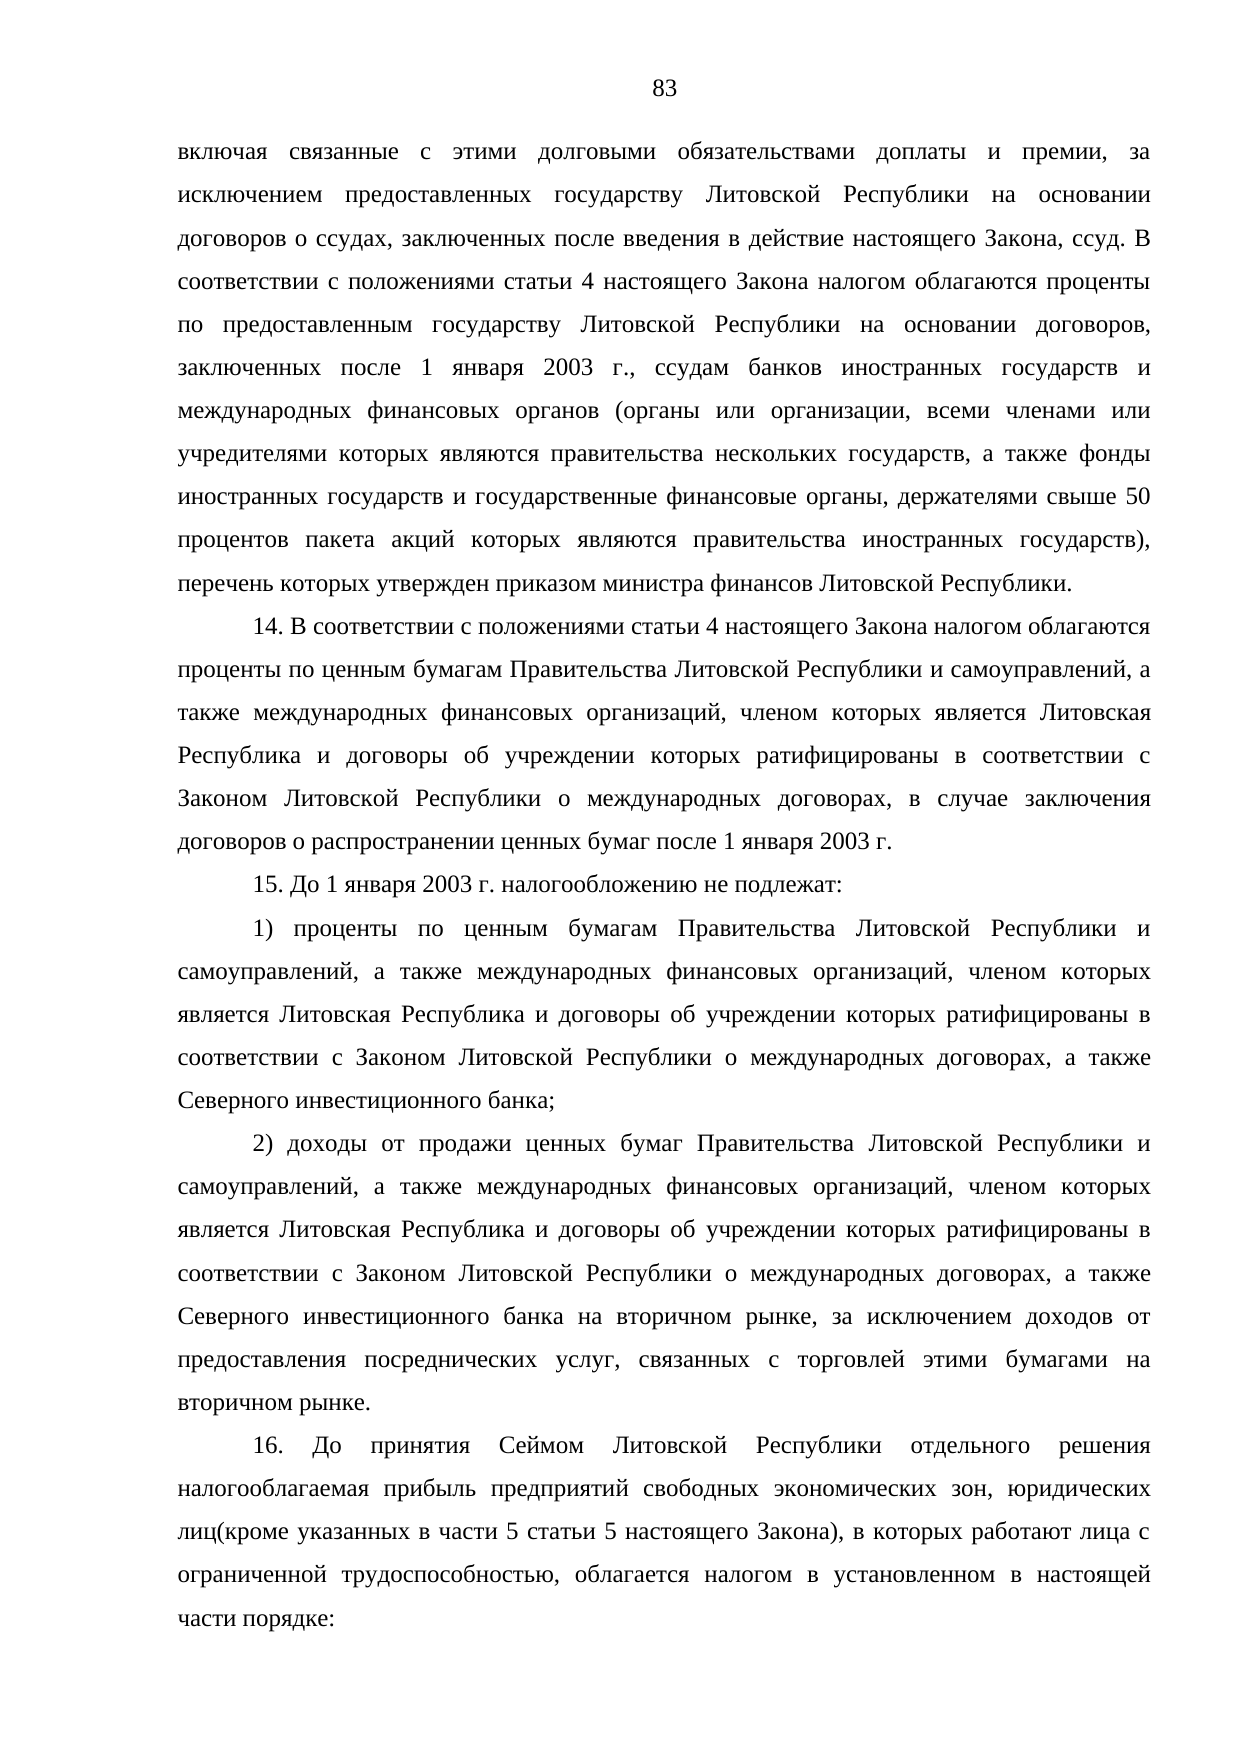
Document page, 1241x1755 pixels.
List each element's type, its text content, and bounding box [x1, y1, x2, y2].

text 16. До принятия Сеймом Литовской Республики отдельного решения налогооблагаемая прибыль предприятий свободных экономических зон, юридических лиц(кроме указанных в части 5 статьи 5 настоящего Закона), в которых работают лица с ограниченной трудоспособностью, облагается налогом в установленном в настоящей части порядке: [177, 1430, 1152, 1631]
text 14. В соответствии с положениями статьи 4 настоящего Закона налогом облагаются проценты по ценным бумагам Правительства Литовской Республики и самоуправлений, а также международных финансовых организаций, членом которых является Литовская Республика и договоры об учреждении которых ратифицированы в соответствии с Законом Литовской Республики о международных договорах, в случае заключения договоров о распространении ценных бумаг после 1 января 2003 г. [177, 611, 1152, 855]
text 15. До 1 января 2003 г. налогообложению не подлежат: [177, 869, 1152, 898]
text 1) проценты по ценным бумагам Правительства Литовской Республики и самоуправлений, а также международных финансовых организаций, членом которых является Литовская Республика и договоры об учреждении которых ратифицированы в соответствии с Законом Литовской Республики о международных договорах, а также Северного инвестиционного банка; [177, 913, 1152, 1114]
text 2) доходы от продажи ценных бумаг Правительства Литовской Республики и самоуправлений, а также международных финансовых организаций, членом которых является Литовская Республика и договоры об учреждении которых ратифицированы в соответствии с Законом Литовской Республики о международных договорах, а также Северного инвестиционного банка на вторичном рынке, за исключением доходов от предоставления посреднических услуг, связанных с торговлей этими бумагами на вторичном рынке. [177, 1128, 1152, 1416]
text включая связанные с этими долговыми обязательствами доплаты и премии, за исключением предоставленных государству Литовской Республики на основании договоров о ссудах, заключенных после введения в действие настоящего Закона, ссуд. В соответствии с положениями статьи 4 настоящего Закона налогом облагаются проценты по предоставленным государству Литовской Республики на основании договоров, заключенных после 1 января 2003 г., ссудам банков иностранных государств и международных финансовых органов (органы или организации, всеми членами или учредителями которых являются правительства нескольких государств, а также фонды иностранных государств и государственные финансовые органы, держателями свыше 50 процентов пакета акций которых являются правительства иностранных государств), перечень которых утвержден приказом министра финансов Литовской Республики. [177, 136, 1152, 596]
